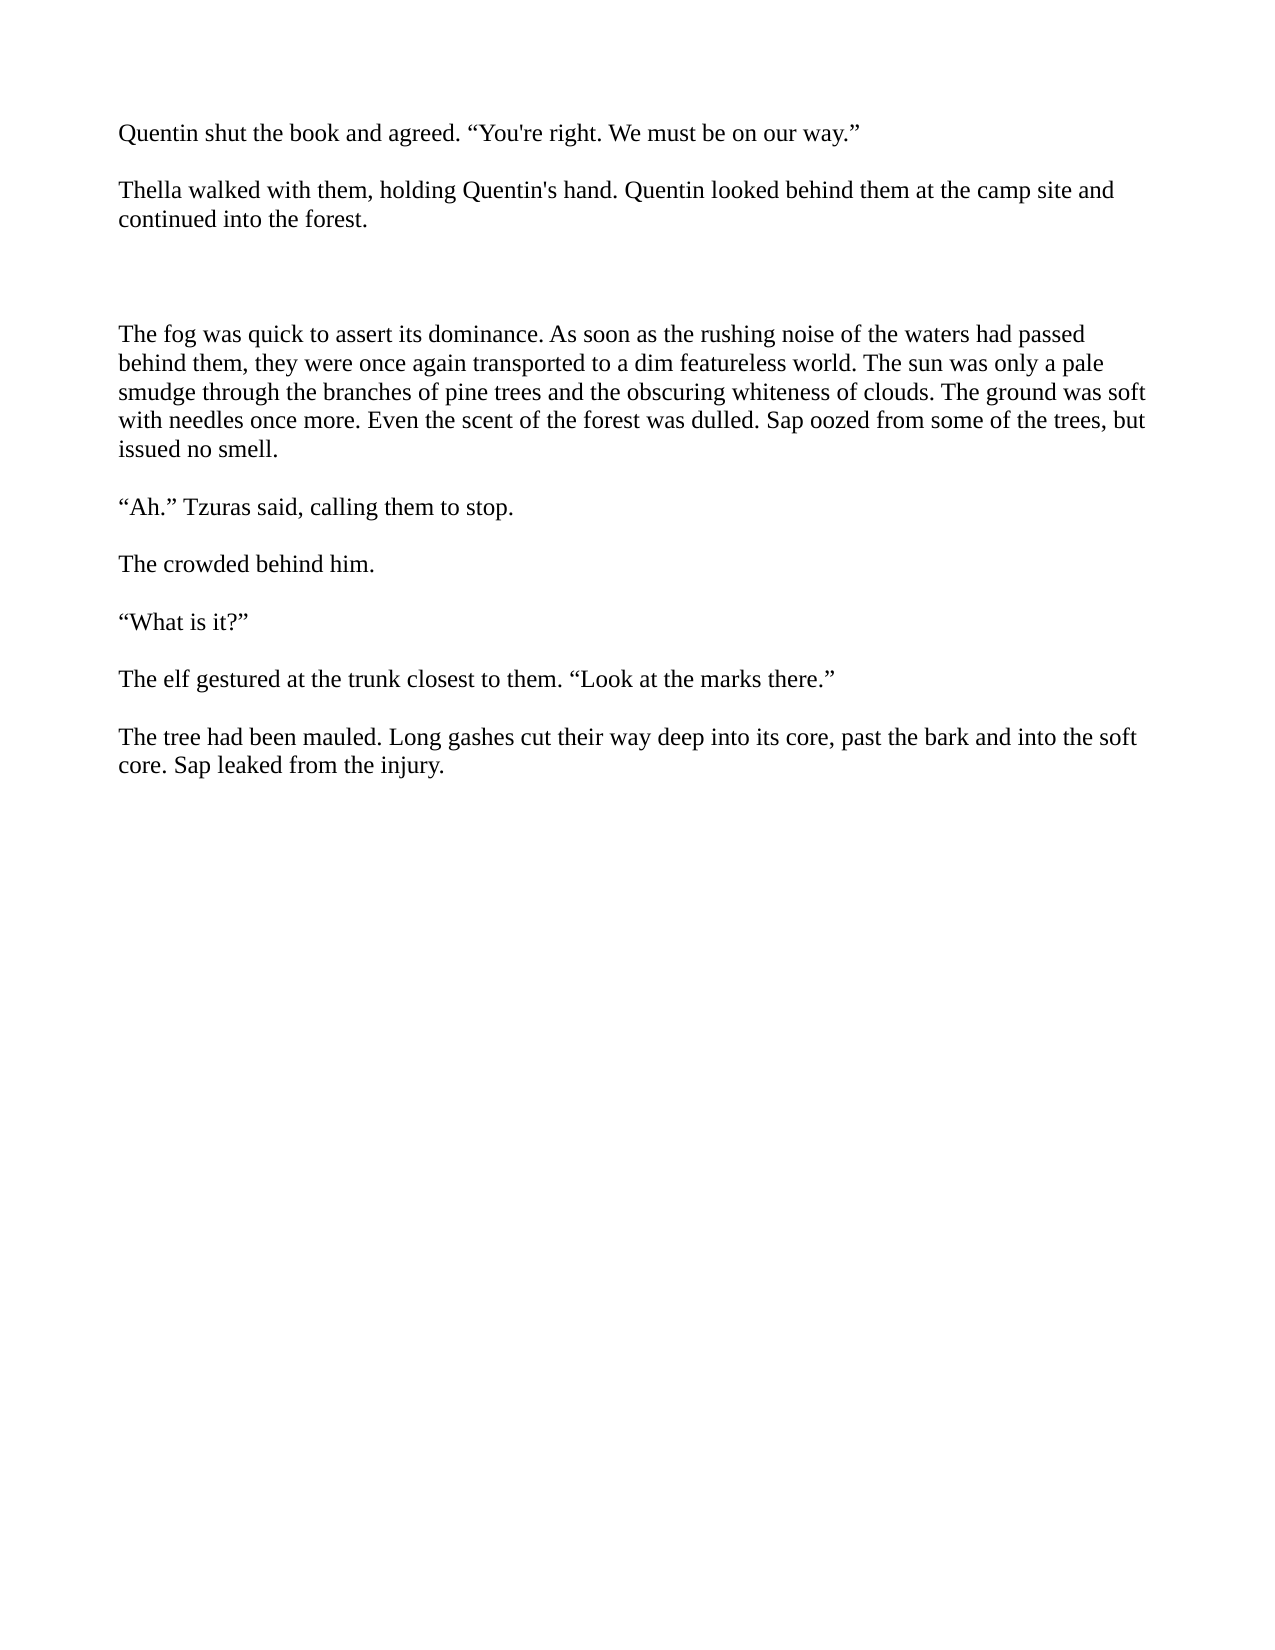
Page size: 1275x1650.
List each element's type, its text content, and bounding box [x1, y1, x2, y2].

text Quentin shut the book and agreed. “You're right. We must be on our way.” [118, 118, 1157, 147]
text “What is it?” [118, 607, 1157, 636]
text “Ah.” Tzuras said, calling them to stop. [118, 492, 1157, 521]
text The elf gestured at the trunk closest to them. “Look at the marks there.” [118, 664, 1157, 693]
text The crowded behind him. [118, 549, 1157, 578]
text Thella walked with them, holding Quentin's hand. Quentin looked behind them at the camp site and continued into the forest. [118, 176, 1157, 233]
text The tree had been mauled. Long gashes cut their way deep into its core, past the bark and into the soft core. Sap leaked from the injury. [118, 722, 1157, 779]
text The fog was quick to assert its dominance. As soon as the rushing noise of the waters had passed behind them, they were once again transported to a dim featureless world. The sun was only a pale smudge through the branches of pine trees and the obscuring whiteness of clouds. The ground was soft with needles once more. Even the scent of the forest was dulled. Sap oozed from some of the trees, but issued no smell. [118, 319, 1157, 463]
